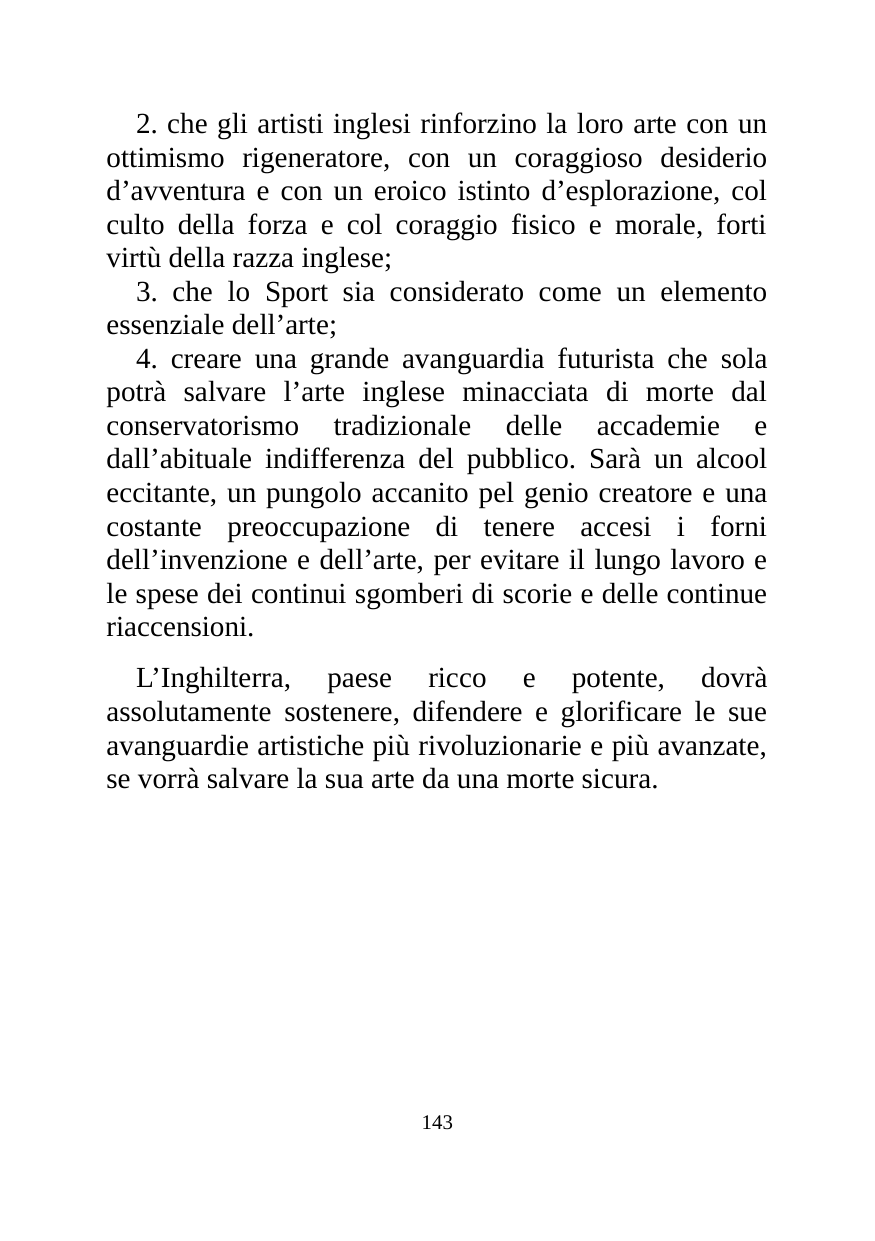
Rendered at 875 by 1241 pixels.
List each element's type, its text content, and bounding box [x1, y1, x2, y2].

text 3. che lo Sport sia considerato come un elemento essenziale dell’arte; [106, 274, 768, 341]
text L’Inghilterra, paese ricco e potente, dovrà assolutamente sostenere, difendere e glorificare le sue avanguardie artistiche più rivoluzionarie e più avanzate, se vorrà salvare la sua arte da una morte sicura. [106, 661, 768, 795]
text 4. creare una grande avanguardia futurista che sola potrà salvare l’arte inglese minacciata di morte dal conservatorismo tradizionale delle accademie e dall’abituale indifferenza del pubblico. Sarà un alcool eccitante, un pungolo accanito pel genio creatore e una costante preoccupazione di tenere accesi i forni dell’invenzione e dell’arte, per evitare il lungo lavoro e le spese dei continui sgomberi di scorie e delle continue riaccensioni. [106, 341, 768, 643]
text 2. che gli artisti inglesi rinforzino la loro arte con un ottimismo rigeneratore, con un coraggioso desiderio d’avventura e con un eroico istinto d’esplorazione, col culto della forza e col coraggio fisico e morale, forti virtù della razza inglese; [106, 106, 768, 274]
